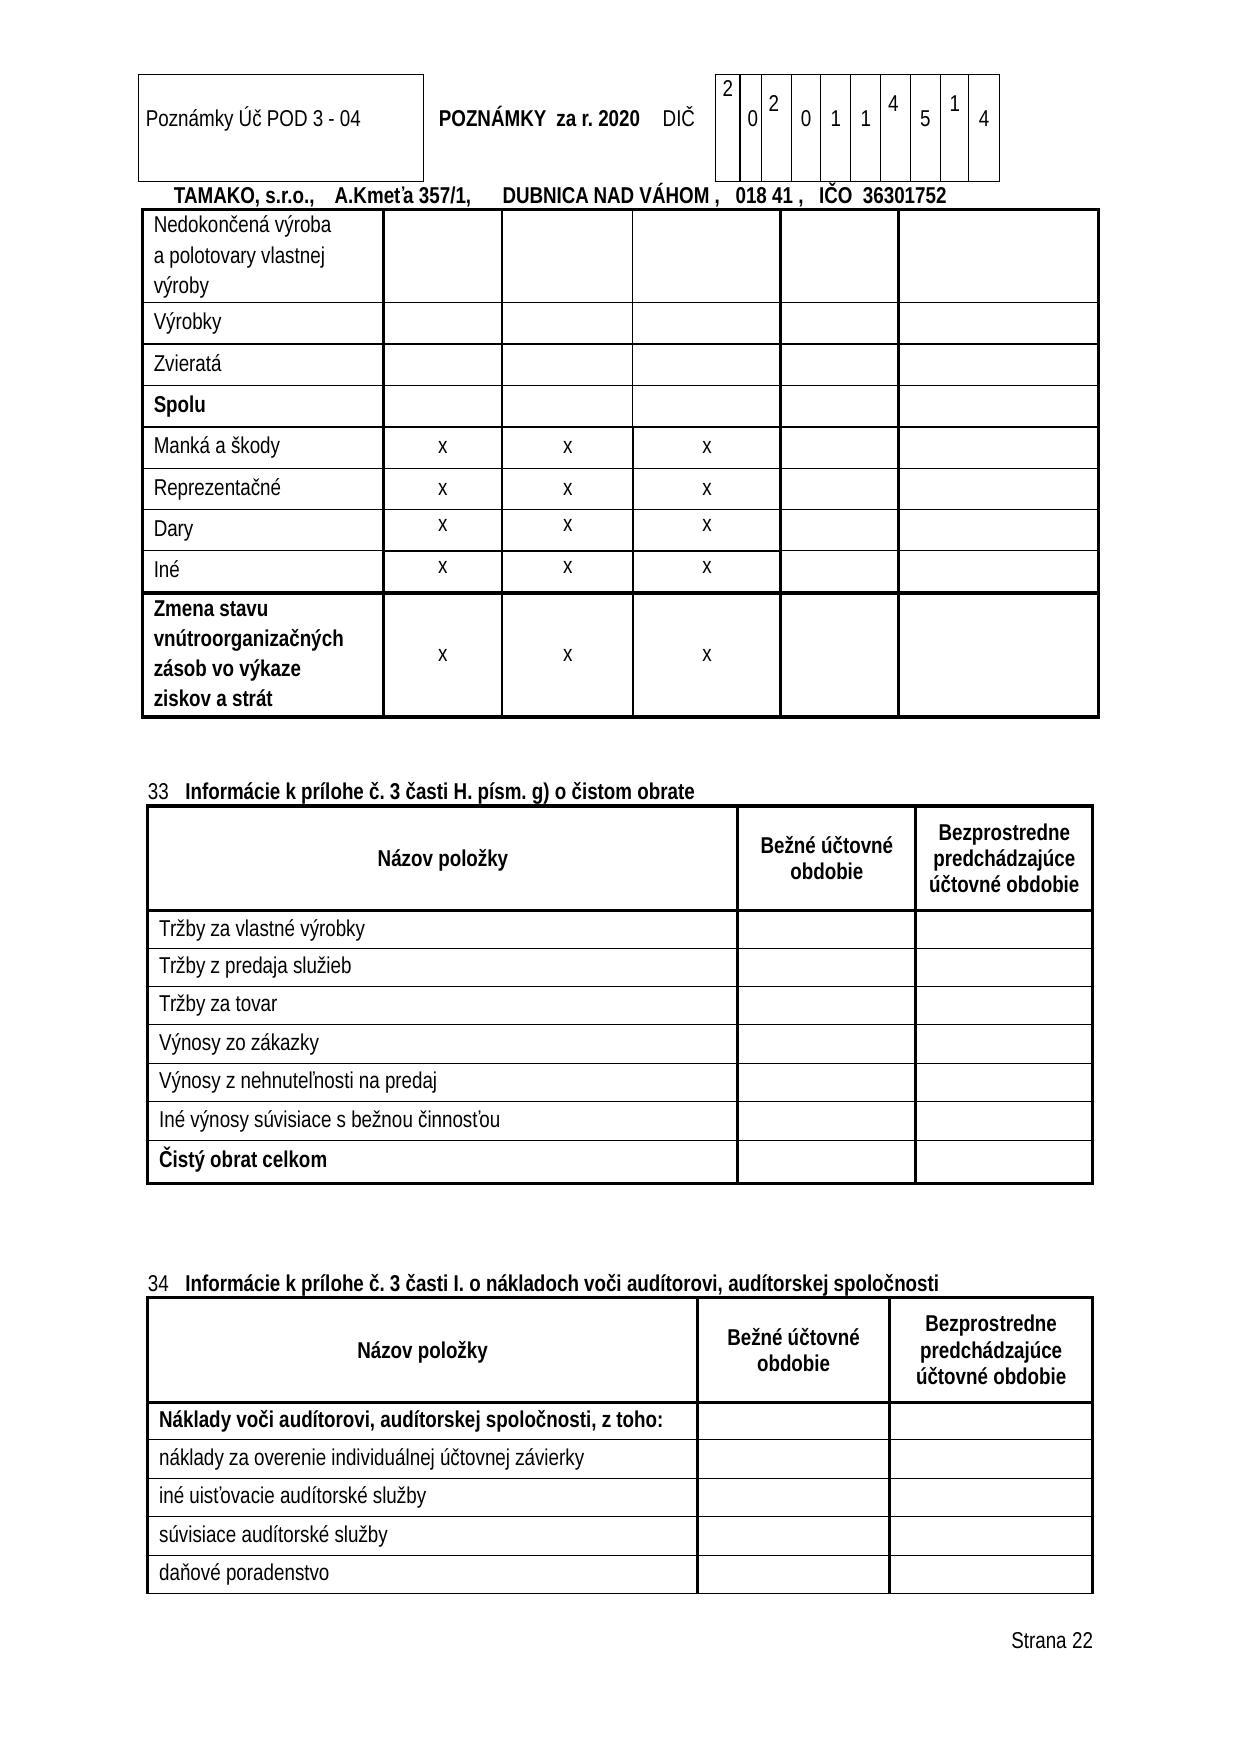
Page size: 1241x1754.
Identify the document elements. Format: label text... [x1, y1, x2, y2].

table_cell Výrobky [144, 303, 382, 343]
table_cell Reprezentačné [144, 469, 382, 509]
table_cell súvisiace audítorské služby [149, 1517, 696, 1554]
table_cell [900, 386, 1097, 426]
table_cell x [634, 469, 779, 509]
table_cell [900, 303, 1097, 343]
table_cell náklady za overenie individuálnej účtovnej závierky [149, 1440, 696, 1478]
table_cell [633, 345, 779, 385]
title Informácie k prílohe č. 3 časti I. o nákladoch voči audítorovi, audítorskej spoločnosti [148, 1270, 1093, 1296]
table_cell [633, 303, 779, 343]
table_cell [503, 345, 632, 385]
table_cell [917, 987, 1091, 1024]
table_cell Náklady voči audítorovi, audítorskej spoločnosti, z toho: [149, 1404, 696, 1439]
table_cell [385, 386, 501, 426]
table_cell [782, 303, 897, 343]
table_cell [917, 1064, 1091, 1101]
table_cell [699, 1404, 888, 1439]
table_cell Spolu [144, 386, 382, 426]
table_cell x [503, 428, 632, 467]
table_cell [917, 1102, 1091, 1139]
table_cell Manká a škody [144, 428, 382, 467]
table_cell [633, 386, 779, 426]
table_cell Tržby za tovar [149, 987, 736, 1024]
table_cell [739, 987, 914, 1024]
table_cell Výnosy z nehnuteľnosti na predaj [149, 1064, 736, 1101]
table_header Bežné účtovné obdobie [739, 808, 914, 909]
table_cell x [385, 469, 501, 509]
table_cell [699, 1517, 888, 1554]
table_cell [385, 303, 501, 343]
table_cell x [634, 510, 779, 550]
table_cell [900, 469, 1097, 509]
table_cell [900, 551, 1097, 591]
table_cell [739, 949, 914, 986]
table_cell [699, 1440, 888, 1478]
table_cell [782, 386, 897, 426]
table_cell x [385, 510, 501, 550]
table_cell [917, 912, 1091, 947]
table_cell [739, 912, 914, 947]
table_cell Tržby z predaja služieb [149, 949, 736, 986]
table_cell [891, 1440, 1091, 1478]
table_cell x [634, 552, 779, 591]
table_cell x [503, 595, 632, 715]
table_header Názov položky [149, 808, 736, 909]
table_cell [891, 1404, 1091, 1439]
table_cell [739, 1141, 914, 1182]
table_cell x [385, 595, 501, 715]
table_cell [917, 1141, 1091, 1182]
table_cell Nedokončená výroba a polotovary vlastnej výroby [144, 211, 382, 302]
title Informácie k prílohe č. 3 časti H. písm. g) o čistom obrate [148, 778, 1093, 804]
table_cell [739, 1064, 914, 1101]
table_cell x [634, 595, 779, 715]
table_cell [782, 595, 897, 715]
table_cell x [385, 552, 501, 591]
table_cell [699, 1479, 888, 1516]
table_cell [503, 303, 632, 343]
table_cell x [503, 510, 632, 550]
table_cell [891, 1517, 1091, 1554]
table_cell [699, 1556, 888, 1593]
table_cell [782, 345, 897, 385]
table_cell Dary [144, 510, 382, 550]
table_cell Výnosy zo zákazky [149, 1025, 736, 1063]
table_header Bežné účtovné obdobie [699, 1299, 888, 1401]
table_cell Iné [144, 551, 382, 591]
table_cell [503, 386, 632, 426]
table_cell [891, 1479, 1091, 1516]
table_header Bezprostredne predchádzajúce účtovné obdobie [891, 1299, 1091, 1401]
table_cell [891, 1556, 1091, 1593]
table_cell [917, 949, 1091, 986]
table_cell Tržby za vlastné výrobky [149, 912, 736, 947]
table_cell [917, 1025, 1091, 1063]
table_cell x [503, 552, 632, 591]
table_cell [633, 211, 779, 302]
table_cell [900, 345, 1097, 385]
table_cell [385, 345, 501, 385]
table_cell [503, 211, 632, 302]
table_cell [782, 551, 897, 591]
table_cell [900, 595, 1097, 715]
table_cell x [385, 428, 501, 467]
table_cell Iné výnosy súvisiace s bežnou činnosťou [149, 1102, 736, 1139]
table_header Názov položky [149, 1299, 696, 1401]
table_cell Zmena stavu vnútroorganizačných zásob vo výkaze ziskov a strát [144, 595, 382, 715]
table_cell [782, 469, 897, 509]
table_cell Zvieratá [144, 345, 382, 385]
table_cell [900, 211, 1097, 302]
table_cell [739, 1025, 914, 1063]
table_header Bezprostredne predchádzajúce účtovné obdobie [917, 808, 1091, 909]
table_cell iné uisťovacie audítorské služby [149, 1479, 696, 1516]
table_cell [900, 428, 1097, 467]
table_cell [900, 510, 1097, 550]
table_cell x [634, 428, 779, 467]
table_cell Čistý obrat celkom [149, 1141, 736, 1182]
table_cell [782, 428, 897, 467]
table_cell daňové poradenstvo [149, 1556, 696, 1593]
table_cell [385, 211, 501, 302]
table_cell [739, 1102, 914, 1139]
table_cell x [503, 469, 632, 509]
table_cell [782, 510, 897, 550]
table_cell [782, 211, 897, 302]
